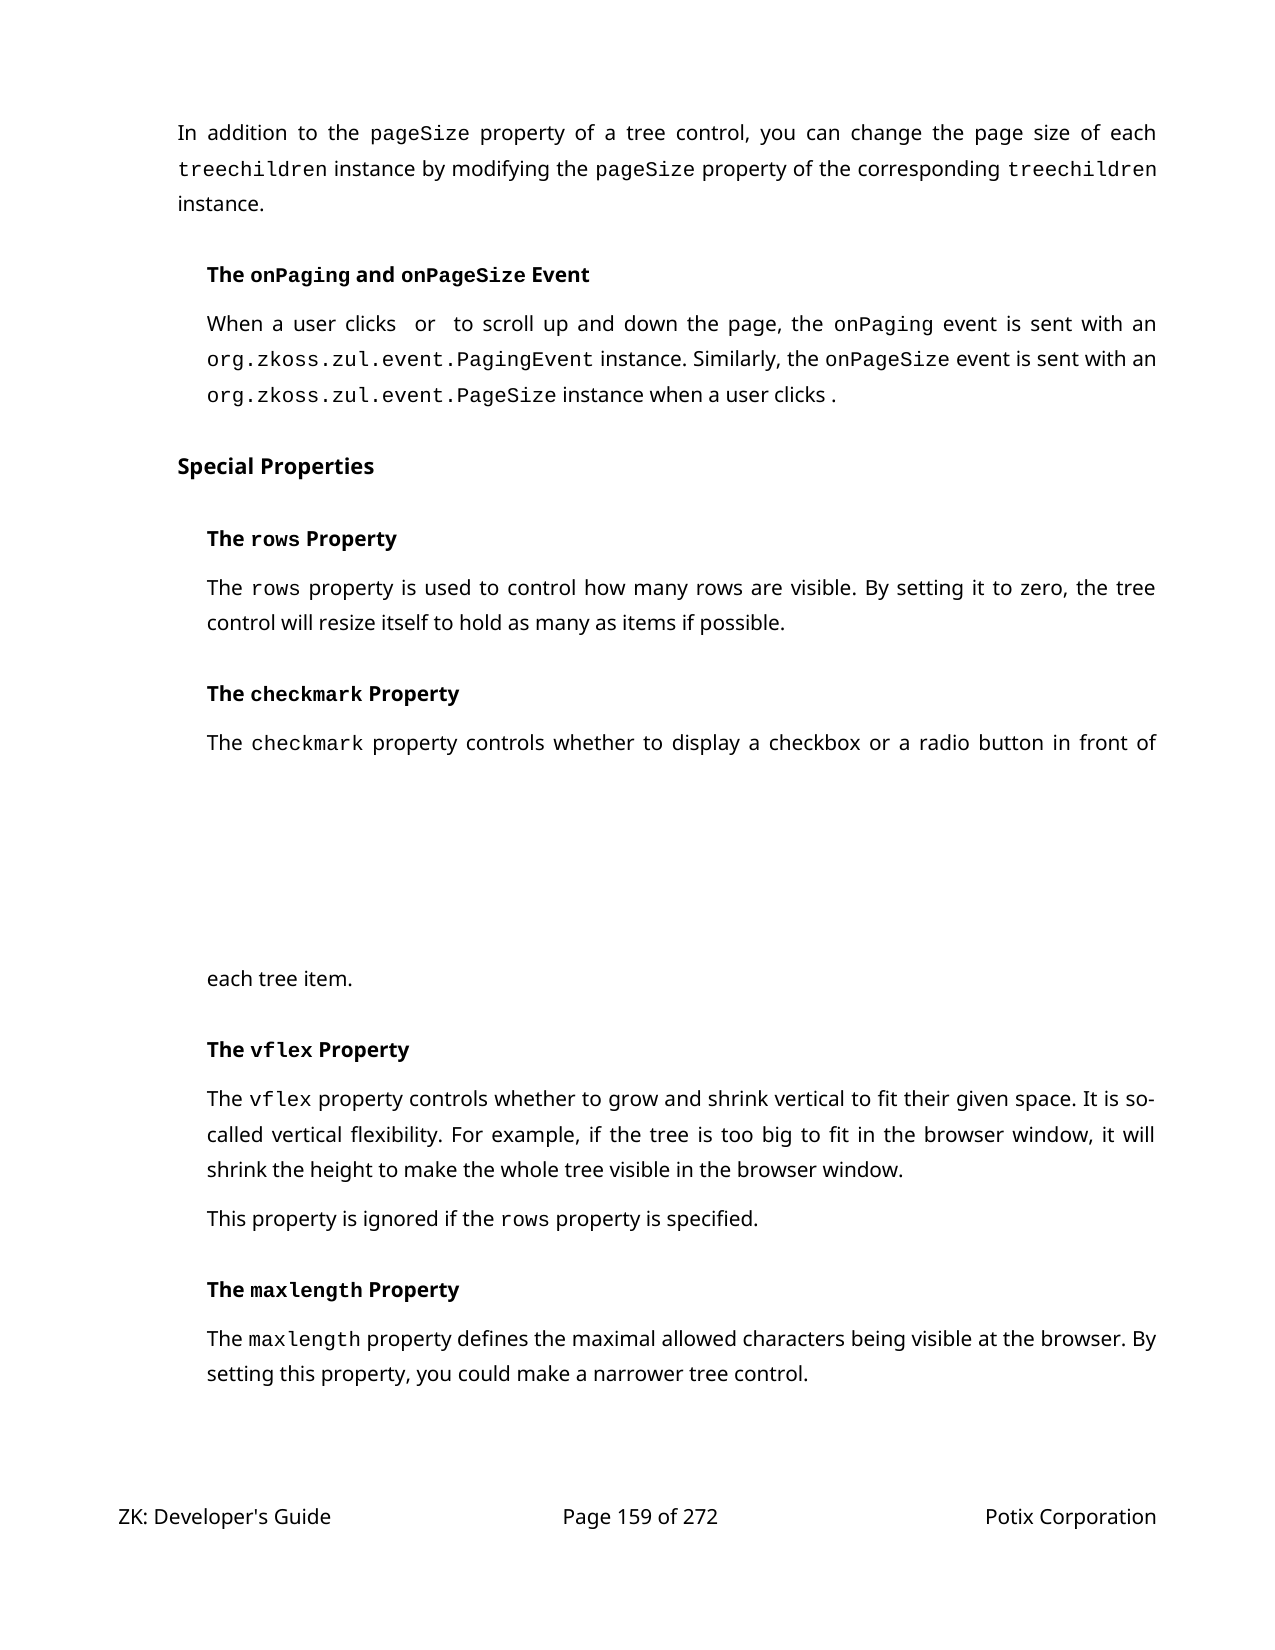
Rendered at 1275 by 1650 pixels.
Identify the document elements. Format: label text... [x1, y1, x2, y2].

text The rows property is used to control how many rows are visible. By setting it to zero, the tree control will resize itself to hold as many as items if possible. [207, 573, 1157, 637]
subtitle The rows Property [207, 524, 1157, 552]
subtitle The checkmark Property [207, 679, 1157, 708]
text In addition to the pageSize property of a tree control, you can change the page size of each treechildren instance by modifying the pageSize property of the corresponding treechildren instance. [177, 118, 1157, 217]
text The maxlength property defines the maximal allowed characters being visible at the browser. By setting this property, you could make a narrower tree control. [207, 1324, 1157, 1388]
text The checkmark property controls whether to display a checkbox or a radio button in front of each tree item. [207, 728, 1157, 992]
text When a user clicks or to scroll up and down the page, the onPaging event is sent with an org.zkoss.zul.event.PagingEvent instance. Similarly, the onPageSize event is sent with an org.zkoss.zul.event.PageSize instance when a user clicks . [207, 309, 1157, 409]
subtitle Special Properties [177, 451, 1157, 481]
subtitle The vflex Property [207, 1035, 1157, 1063]
subtitle The onPaging and onPageSize Event [207, 260, 1157, 288]
text The vflex property controls whether to grow and shrink vertical to fit their given space. It is so-called vertical flexibility. For example, if the tree is too big to fit in the browser window, it will shrink the height to make the whole tree visible in the browser window. [207, 1084, 1157, 1183]
subtitle The maxlength Property [207, 1275, 1157, 1303]
text This property is ignored if the rows property is specified. [207, 1204, 1157, 1232]
